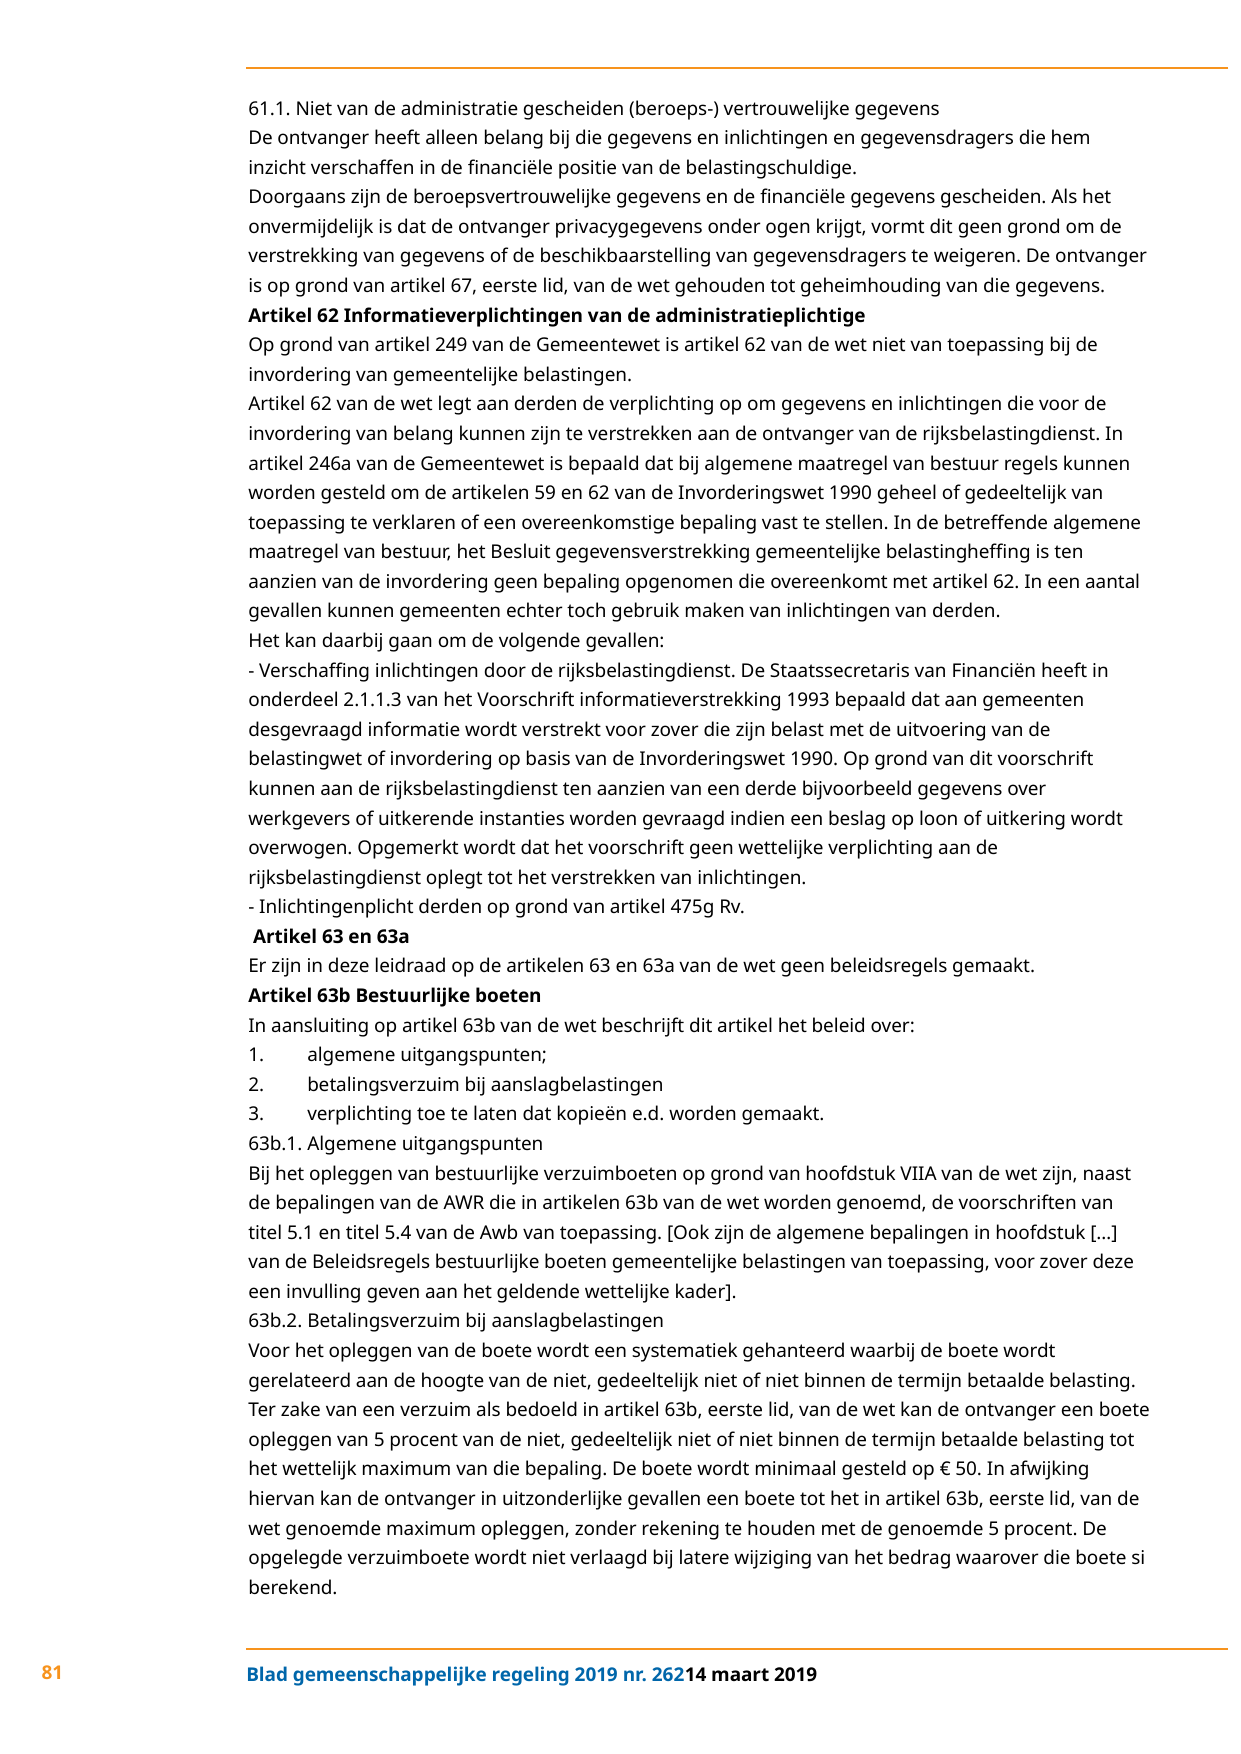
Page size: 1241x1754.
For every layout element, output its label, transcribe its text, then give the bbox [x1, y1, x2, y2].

picture [41, 47, 231, 172]
text In aansluiting op artikel 63b van de wet beschrijft dit artikel het beleid over: [248, 1012, 1152, 1038]
text 61.1. Niet van de administratie gescheiden (beroeps-) vertrouwelijke gegevens [248, 95, 1152, 121]
text Artikel 63 en 63a [248, 923, 1152, 949]
text Artikel 62 Informatieverplichtingen van de administratieplichtige [248, 302, 1152, 328]
text Op grond van artikel 249 van de Gemeentewet is artikel 62 van de wet niet van toepassing bij de invordering van gemeentelijke belastingen. [248, 331, 1152, 387]
text 63b.2. Betalingsverzuim bij aanslagbelastingen [248, 1308, 1152, 1333]
text Doorgaans zijn de beroepsvertrouwelijke gegevens en de financiële gegevens gescheiden. Als het onvermijdelijk is dat de ontvanger privacygegevens onder ogen krijgt, vormt dit geen grond om de verstrekking van gegevens of de beschikbaarstelling van gegevensdragers te weigeren. De ontvanger is op grond van artikel 67, eerste lid, van de wet gehouden tot geheimhouding van die gegevens. [248, 183, 1152, 298]
text - Inlichtingenplicht derden op grond van artikel 475g Rv. [248, 893, 1152, 919]
text Ter zake van een verzuim als bedoeld in artikel 63b, eerste lid, van de wet kan de ontvanger een boete opleggen van 5 procent van de niet, gedeeltelijk niet of niet binnen de termijn betaalde belasting tot het wettelijk maximum van die bepaling. De boete wordt minimaal gesteld op € 50. In afwijking hiervan kan de ontvanger in uitzonderlijke gevallen een boete tot het in artikel 63b, eerste lid, van de wet genoemde maximum opleggen, zonder rekening te houden met de genoemde 5 procent. De opgelegde verzuimboete wordt niet verlaagd bij latere wijziging van het bedrag waarover die boete si berekend. [248, 1396, 1152, 1600]
list verplichting toe te laten dat kopieën e.d. worden gemaakt. [248, 1101, 1152, 1126]
text Artikel 62 van de wet legt aan derden de verplichting op om gegevens en inlichtingen die voor de invordering van belang kunnen zijn te verstrekken aan de ontvanger van de rijksbelastingdienst. In artikel 246a van de Gemeentewet is bepaald dat bij algemene maatregel van bestuur regels kunnen worden gesteld om de artikelen 59 en 62 van de Invorderingswet 1990 geheel of gedeeltelijk van toepassing te verklaren of een overeenkomstige bepaling vast te stellen. In de betreffende algemene maatregel van bestuur, het Besluit gegevensverstrekking gemeentelijke belastingheffing is ten aanzien van de invordering geen bepaling opgenomen die overeenkomt met artikel 62. In een aantal gevallen kunnen gemeenten echter toch gebruik maken van inlichtingen van derden. [248, 391, 1152, 623]
text Het kan daarbij gaan om de volgende gevallen: [248, 627, 1152, 653]
text - Verschaffing inlichtingen door de rijksbelastingdienst. De Staatssecretaris van Financiën heeft in onderdeel 2.1.1.3 van het Voorschrift informatieverstrekking 1993 bepaald dat aan gemeenten desgevraagd informatie wordt verstrekt voor zover die zijn belast met de uitvoering van de belastingwet of invordering op basis van de Invorderingswet 1990. Op grond van dit voorschrift kunnen aan de rijksbelastingdienst ten aanzien van een derde bijvoorbeeld gegevens over werkgevers of uitkerende instanties worden gevraagd indien een beslag op loon of uitkering wordt overwogen. Opgemerkt wordt dat het voorschrift geen wettelijke verplichting aan de rijksbelastingdienst oplegt tot het verstrekken van inlichtingen. [248, 657, 1152, 890]
list algemene uitgangspunten; [248, 1041, 1152, 1067]
list betalingsverzuim bij aanslagbelastingen [248, 1071, 1152, 1097]
text Bij het opleggen van bestuurlijke verzuimboeten op grond van hoofdstuk VIIA van de wet zijn, naast de bepalingen van de AWR die in artikelen 63b van de wet worden genoemd, de voorschriften van titel 5.1 en titel 5.4 van de Awb van toepassing. [Ook zijn de algemene bepalingen in hoofdstuk […] van de Beleidsregels bestuurlijke boeten gemeentelijke belastingen van toepassing, voor zover deze een invulling geven aan het geldende wettelijke kader]. [248, 1160, 1152, 1304]
text De ontvanger heeft alleen belang bij die gegevens en inlichtingen en gegevensdragers die hem inzicht verschaffen in de financiële positie van de belastingschuldige. [248, 124, 1152, 180]
text Voor het opleggen van de boete wordt een systematiek gehanteerd waarbij de boete wordt gerelateerd aan de hoogte van de niet, gedeeltelijk niet of niet binnen de termijn betaalde belasting. [248, 1337, 1152, 1393]
text Artikel 63b Bestuurlijke boeten [248, 982, 1152, 1008]
text Er zijn in deze leidraad op de artikelen 63 en 63a van de wet geen beleidsregels gemaakt. [248, 953, 1152, 978]
text 63b.1. Algemene uitgangspunten [248, 1130, 1152, 1156]
